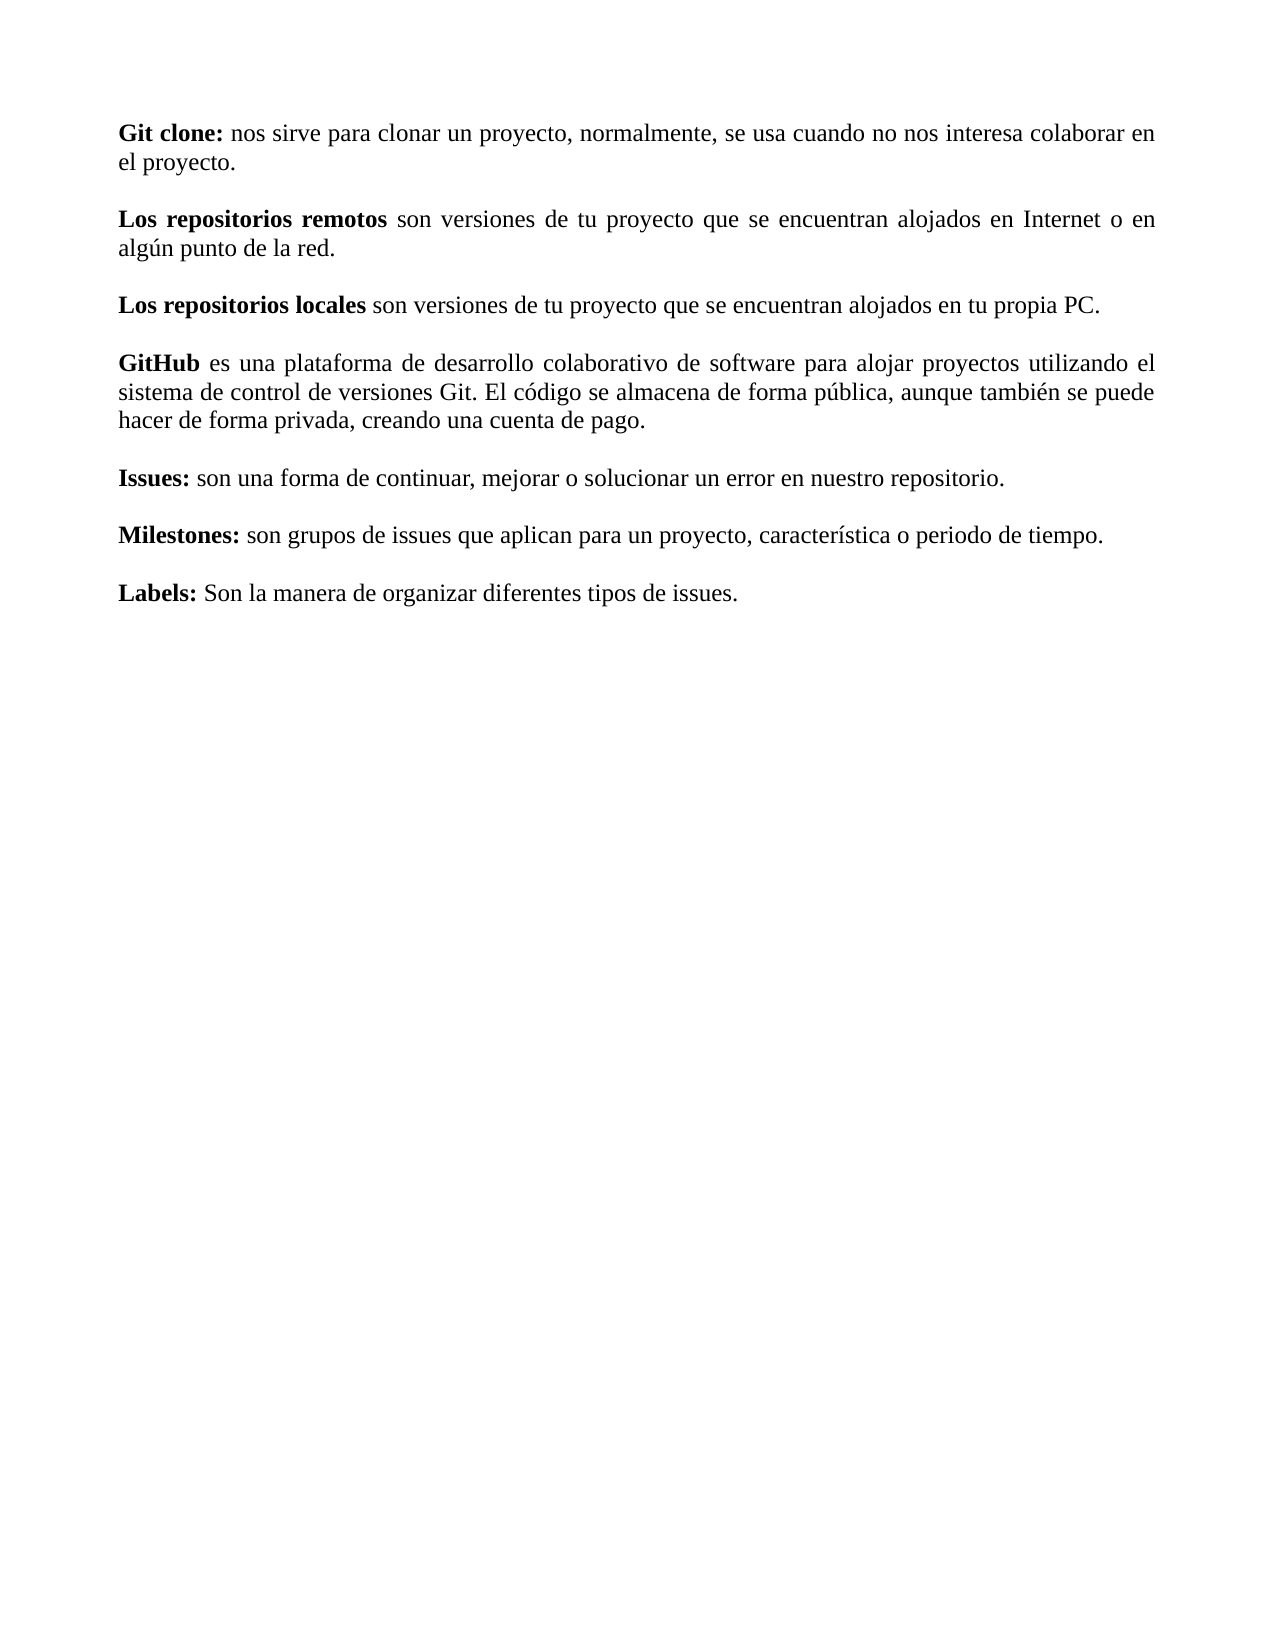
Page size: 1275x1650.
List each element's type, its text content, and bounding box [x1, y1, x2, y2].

text Labels: Son la manera de organizar diferentes tipos de issues. [118, 578, 1157, 607]
text Los repositorios remotos son versiones de tu proyecto que se encuentran alojados en Internet o en algún punto de la red. [118, 204, 1157, 262]
text Git clone: nos sirve para clonar un proyecto, normalmente, se usa cuando no nos interesa colaborar en el proyecto. [118, 118, 1157, 176]
text GitHub es una plataforma de desarrollo colaborativo de software para alojar proyectos utilizando el sistema de control de versiones Git. El código se almacena de forma pública, aunque también se puede hacer de forma privada, creando una cuenta de pago. [118, 348, 1157, 434]
text Milestones: son grupos de issues que aplican para un proyecto, característica o periodo de tiempo. [118, 521, 1157, 549]
text Los repositorios locales son versiones de tu proyecto que se encuentran alojados en tu propia PC. [118, 291, 1157, 319]
text Issues: son una forma de continuar, mejorar o solucionar un error en nuestro repositorio. [118, 463, 1157, 492]
